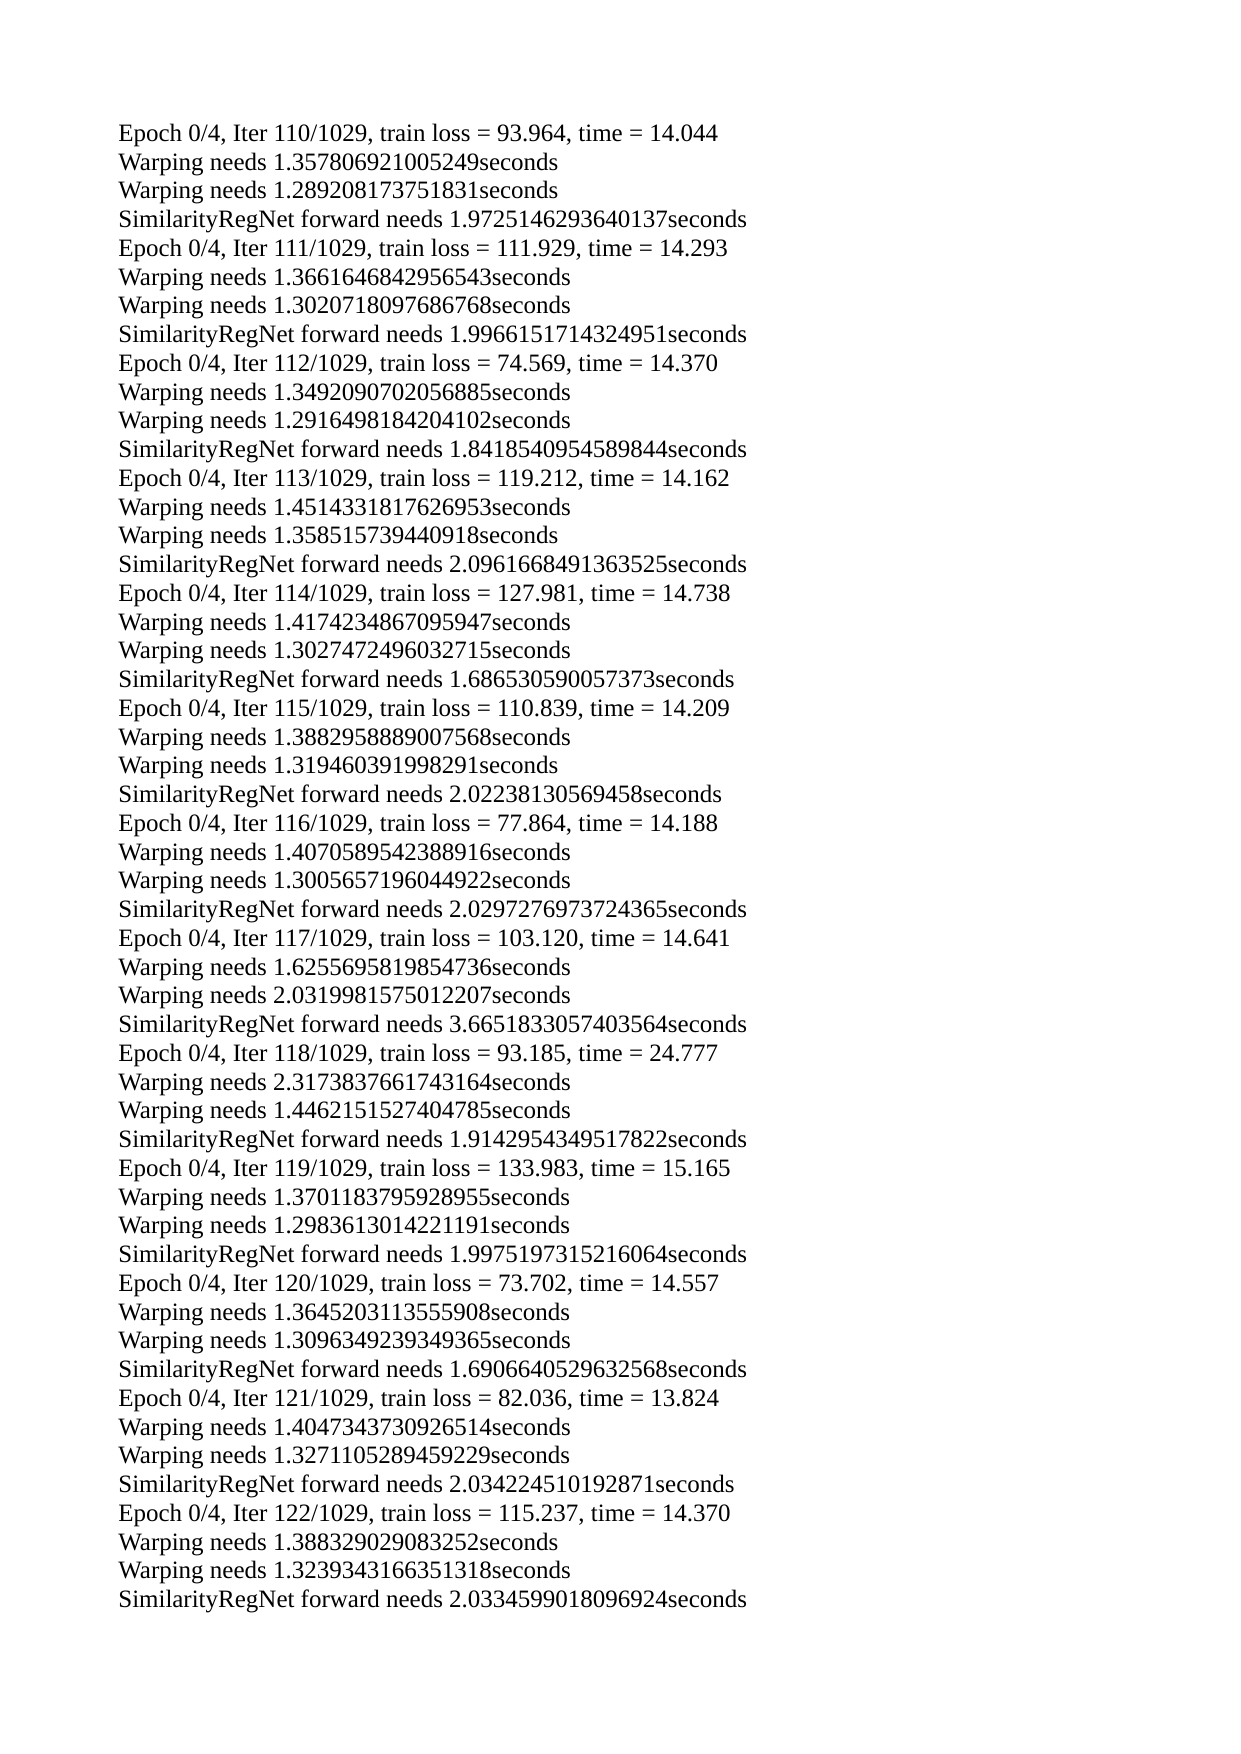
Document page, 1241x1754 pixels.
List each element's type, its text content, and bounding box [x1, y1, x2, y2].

text SimilarityRegNet forward needs 2.0334599018096924seconds [118, 1584, 1122, 1613]
text Warping needs 1.3661646842956543seconds [118, 262, 1122, 291]
text Epoch 0/4, Iter 119/1029, train loss = 133.983, time = 15.165 [118, 1153, 1122, 1182]
text SimilarityRegNet forward needs 2.0961668491363525seconds [118, 549, 1122, 578]
text SimilarityRegNet forward needs 1.9966151714324951seconds [118, 319, 1122, 348]
text SimilarityRegNet forward needs 3.6651833057403564seconds [118, 1009, 1122, 1038]
text SimilarityRegNet forward needs 1.8418540954589844seconds [118, 434, 1122, 463]
text Warping needs 1.2916498184204102seconds [118, 406, 1122, 434]
text Warping needs 1.3020718097686768seconds [118, 291, 1122, 319]
text Warping needs 1.4047343730926514seconds [118, 1412, 1122, 1441]
text SimilarityRegNet forward needs 1.9725146293640137seconds [118, 204, 1122, 233]
text Warping needs 1.3027472496032715seconds [118, 636, 1122, 664]
text SimilarityRegNet forward needs 2.034224510192871seconds [118, 1469, 1122, 1498]
text Epoch 0/4, Iter 116/1029, train loss = 77.864, time = 14.188 [118, 808, 1122, 837]
text Epoch 0/4, Iter 117/1029, train loss = 103.120, time = 14.641 [118, 923, 1122, 952]
text SimilarityRegNet forward needs 1.9975197315216064seconds [118, 1239, 1122, 1268]
text Epoch 0/4, Iter 112/1029, train loss = 74.569, time = 14.370 [118, 348, 1122, 377]
text Warping needs 1.3701183795928955seconds [118, 1182, 1122, 1211]
text Warping needs 1.3239343166351318seconds [118, 1556, 1122, 1584]
text Warping needs 1.4174234867095947seconds [118, 607, 1122, 636]
text Epoch 0/4, Iter 115/1029, train loss = 110.839, time = 14.209 [118, 693, 1122, 722]
text Warping needs 1.6255695819854736seconds [118, 952, 1122, 981]
text Epoch 0/4, Iter 114/1029, train loss = 127.981, time = 14.738 [118, 578, 1122, 607]
text Epoch 0/4, Iter 121/1029, train loss = 82.036, time = 13.824 [118, 1383, 1122, 1412]
text Warping needs 1.3005657196044922seconds [118, 866, 1122, 894]
text Warping needs 1.4514331817626953seconds [118, 492, 1122, 521]
text Warping needs 1.388329029083252seconds [118, 1527, 1122, 1556]
text SimilarityRegNet forward needs 1.9142954349517822seconds [118, 1124, 1122, 1153]
text Warping needs 1.3645203113555908seconds [118, 1297, 1122, 1326]
text Warping needs 1.319460391998291seconds [118, 751, 1122, 779]
text Epoch 0/4, Iter 110/1029, train loss = 93.964, time = 14.044 [118, 118, 1122, 147]
text Warping needs 2.0319981575012207seconds [118, 981, 1122, 1009]
text Warping needs 2.3173837661743164seconds [118, 1067, 1122, 1096]
text SimilarityRegNet forward needs 2.0297276973724365seconds [118, 894, 1122, 923]
text Warping needs 1.289208173751831seconds [118, 176, 1122, 204]
text Epoch 0/4, Iter 120/1029, train loss = 73.702, time = 14.557 [118, 1268, 1122, 1297]
text SimilarityRegNet forward needs 1.686530590057373seconds [118, 664, 1122, 693]
text Warping needs 1.4462151527404785seconds [118, 1096, 1122, 1124]
text Epoch 0/4, Iter 118/1029, train loss = 93.185, time = 24.777 [118, 1038, 1122, 1067]
text Warping needs 1.4070589542388916seconds [118, 837, 1122, 866]
text Epoch 0/4, Iter 113/1029, train loss = 119.212, time = 14.162 [118, 463, 1122, 492]
text Warping needs 1.3492090702056885seconds [118, 377, 1122, 406]
text Warping needs 1.3271105289459229seconds [118, 1441, 1122, 1469]
text SimilarityRegNet forward needs 2.02238130569458seconds [118, 779, 1122, 808]
text Warping needs 1.357806921005249seconds [118, 147, 1122, 176]
text Warping needs 1.2983613014221191seconds [118, 1211, 1122, 1239]
text Warping needs 1.358515739440918seconds [118, 521, 1122, 549]
text Warping needs 1.3096349239349365seconds [118, 1326, 1122, 1354]
text Warping needs 1.3882958889007568seconds [118, 722, 1122, 751]
text Epoch 0/4, Iter 111/1029, train loss = 111.929, time = 14.293 [118, 233, 1122, 262]
text SimilarityRegNet forward needs 1.6906640529632568seconds [118, 1354, 1122, 1383]
text Epoch 0/4, Iter 122/1029, train loss = 115.237, time = 14.370 [118, 1498, 1122, 1527]
